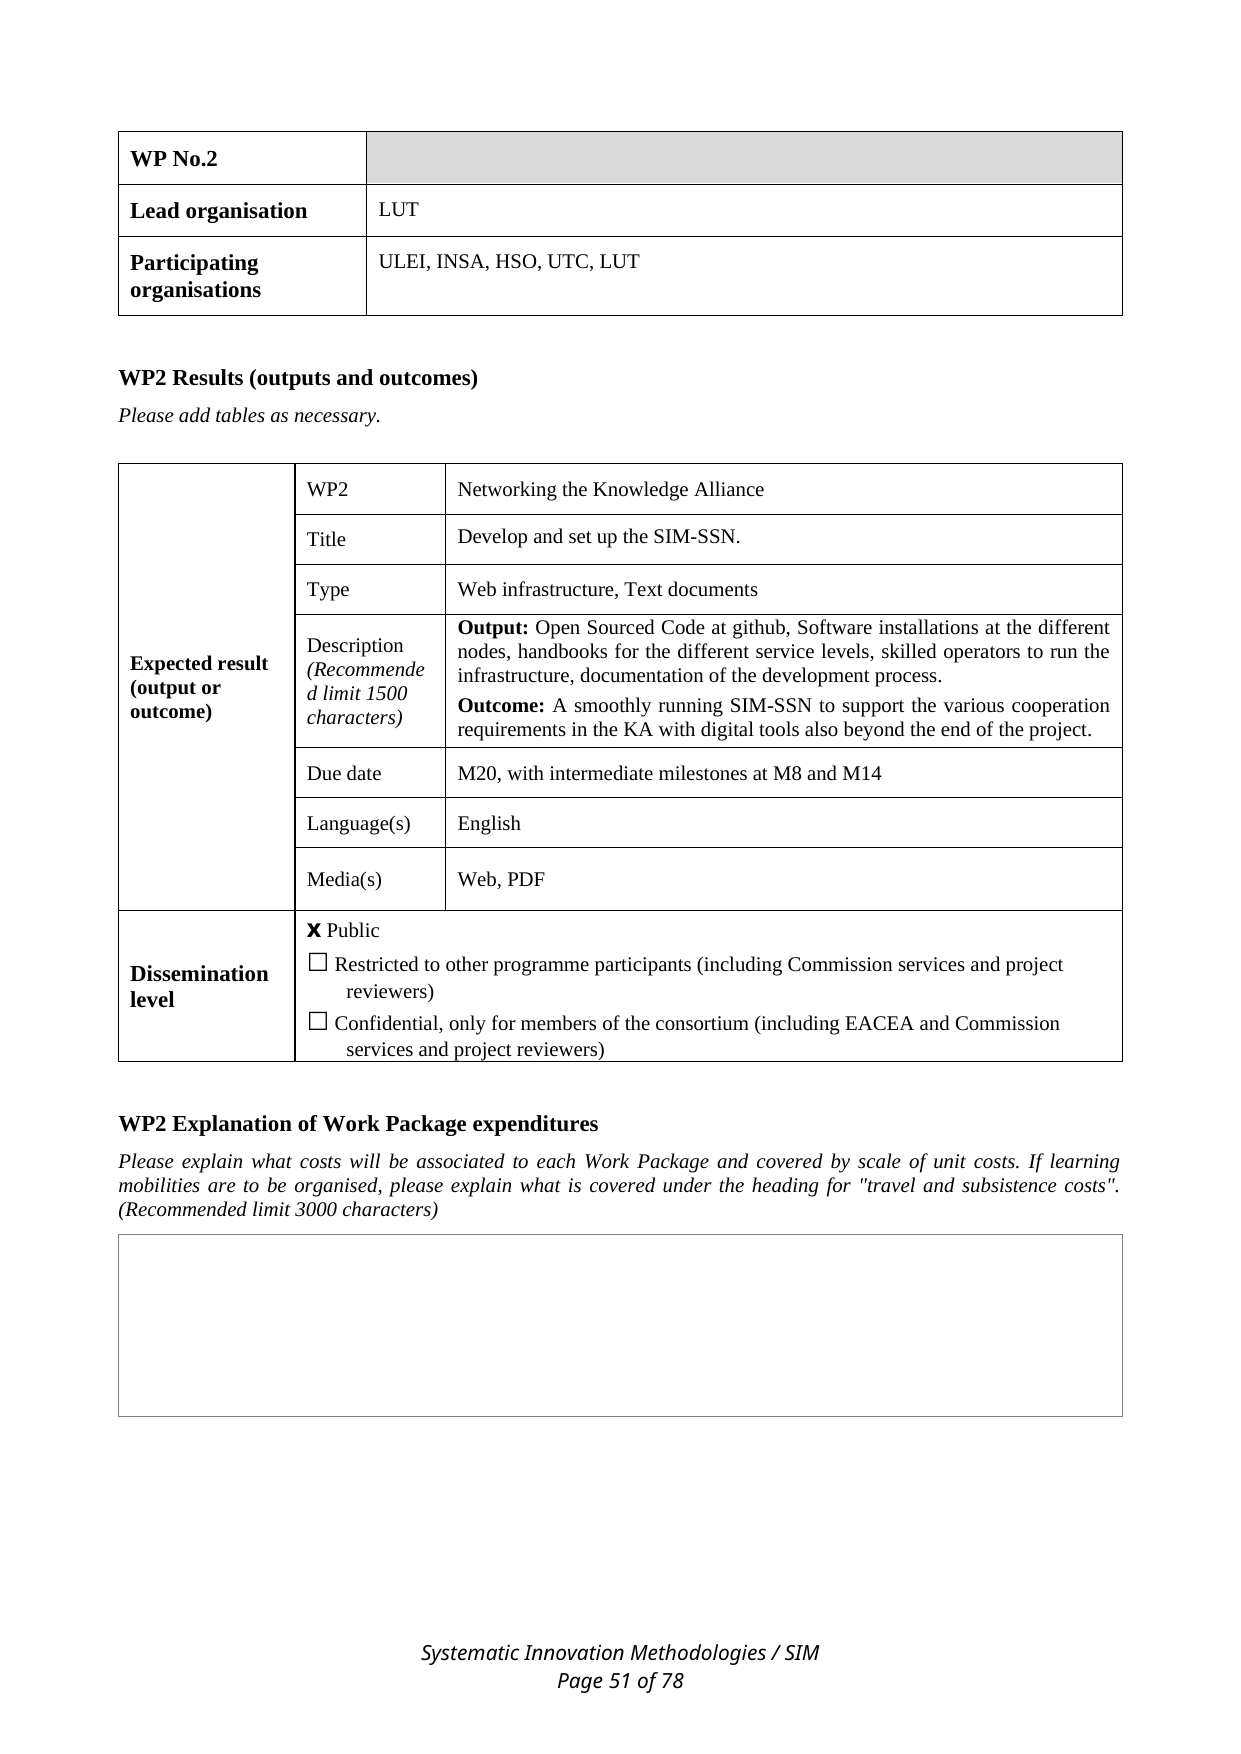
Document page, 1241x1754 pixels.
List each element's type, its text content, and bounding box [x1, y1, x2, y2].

table_cell Media(s) [296, 848, 445, 910]
text WP2 Results (outputs and outcomes) [118, 364, 1122, 390]
table_cell Develop and set up the SIM-SSN. [446, 515, 1122, 563]
table_cell Type [296, 565, 445, 614]
table_cell Lead organisation [119, 185, 366, 236]
table_header Expected result (output or outcome) [119, 464, 294, 910]
table_cell English [446, 798, 1122, 847]
table_cell Web infrastructure, Text documents [446, 565, 1122, 614]
table_cell Language(s) [296, 798, 445, 847]
table_cell M20, with intermediate milestones at M8 and M14 [446, 748, 1122, 797]
table_cell Dissemination level [119, 911, 294, 1061]
table_cell Participating organisations [119, 237, 366, 315]
table_cell Output: Open Sourced Code at github, Software installations at the different nodes, handbooks for the different service levels, skilled operators to run the infrastructure, documentation of the development process. Outcome: A smoothly running SIM-SSN to support the various cooperation requirements in the KA with digital tools also beyond the end of the project. [446, 615, 1122, 747]
table_cell x Public ☐ Restricted to other programme participants (including Commission services and project reviewers) ☐ Confidential, only for members of the consortium (including EACEA and Commission services and project reviewers) [296, 911, 1122, 1061]
table_cell Description (Recommended limit 1500 characters) [296, 615, 445, 747]
table_cell ULEI, INSA, HSO, UTC, LUT [367, 237, 1122, 315]
table_cell Web, PDF [446, 848, 1122, 910]
table_cell LUT [367, 185, 1122, 236]
table_header [367, 132, 1122, 183]
text Please explain what costs will be associated to each Work Package and covered by scale of unit costs. If learning mobilities are to be organised, please explain what is covered under the heading for "travel and subsistence costs". (Recommended limit 3000 characters) [118, 1149, 1122, 1221]
table_header WP No.2 [119, 132, 366, 183]
text Please add tables as necessary. [118, 403, 1122, 427]
table_cell Due date [296, 748, 445, 797]
text WP2 Explanation of Work Package expenditures [118, 1110, 1122, 1137]
table_cell Title [296, 515, 445, 563]
table_header [119, 1235, 1122, 1416]
table_header WP2 [296, 464, 445, 513]
table_header Networking the Knowledge Alliance [446, 464, 1122, 513]
